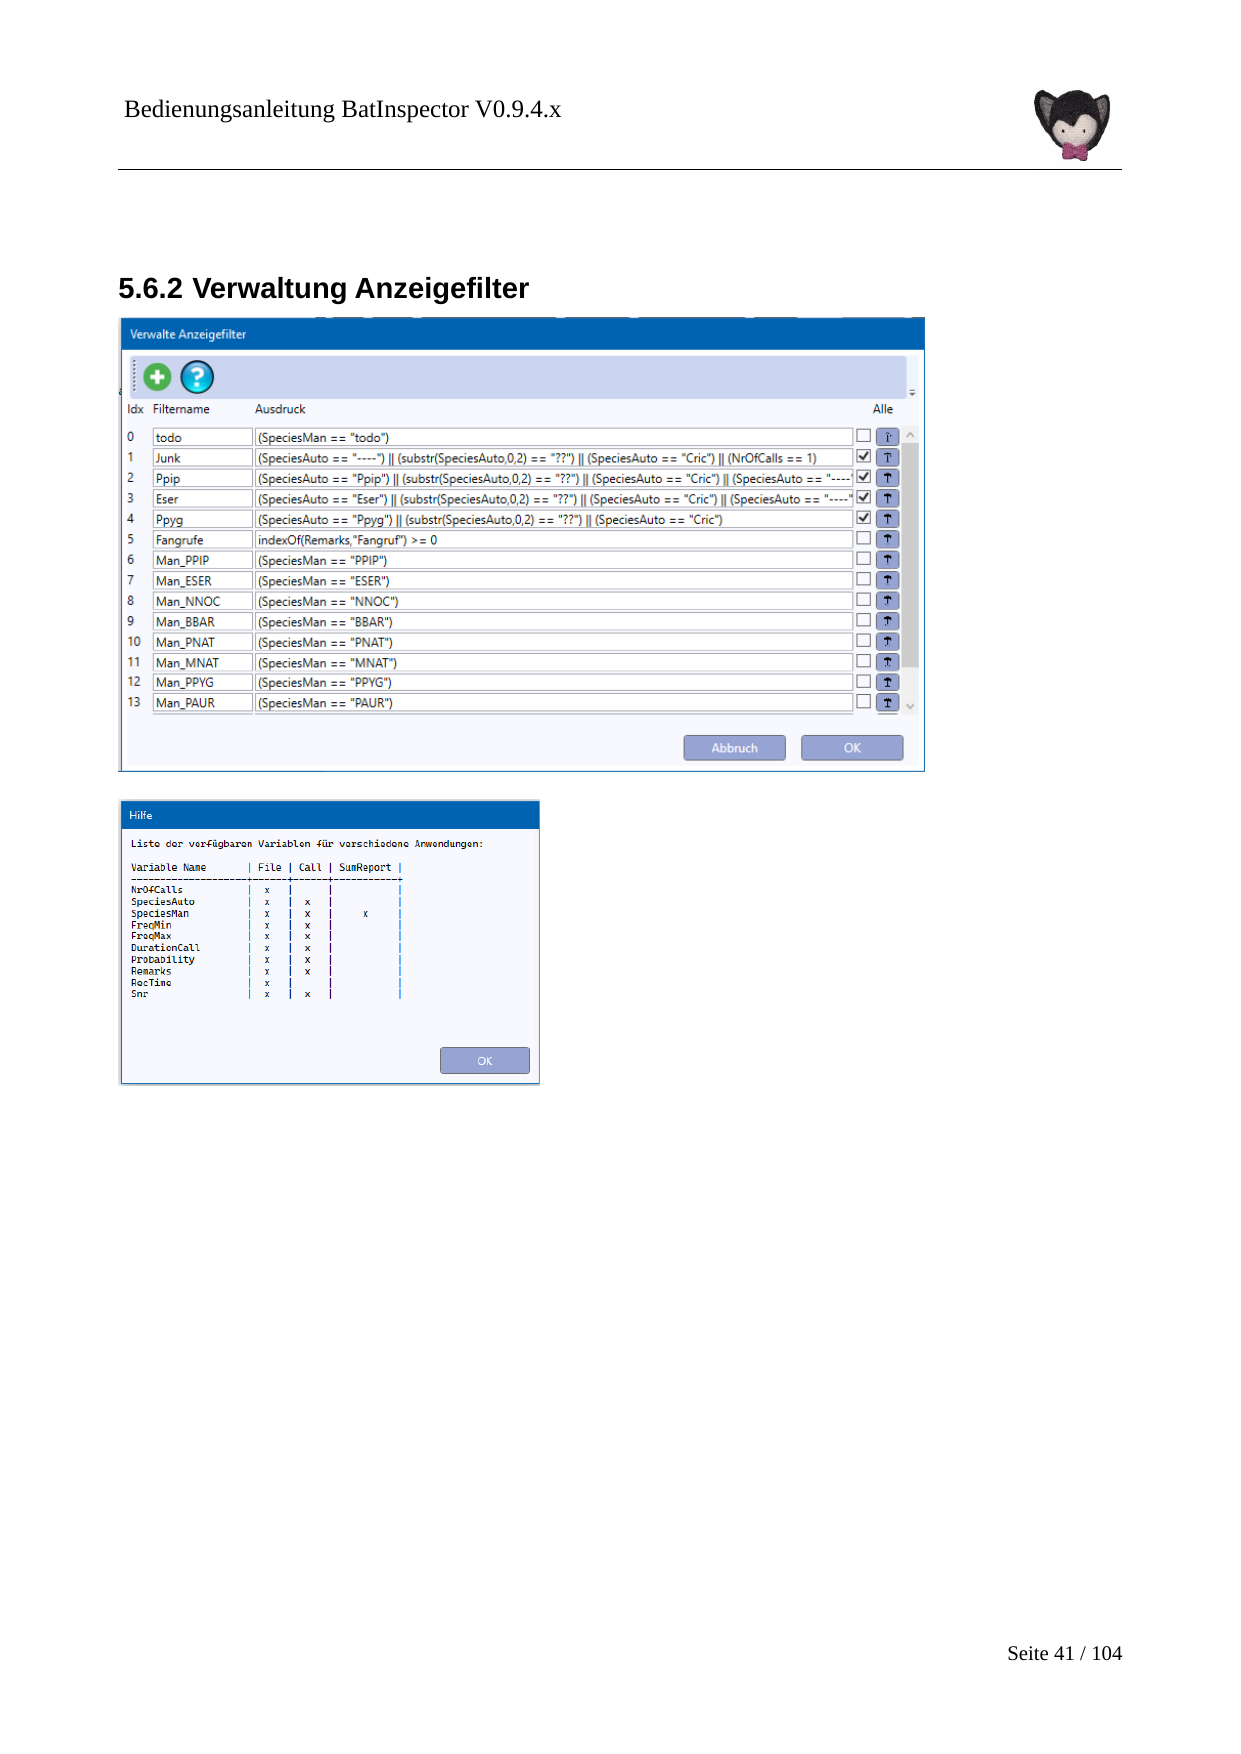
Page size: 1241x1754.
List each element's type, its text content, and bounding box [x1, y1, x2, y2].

picture [118, 317, 925, 772]
picture [1030, 80, 1119, 169]
subtitle Verwaltung Anzeigefilter [118, 272, 1122, 305]
picture [118, 799, 540, 1086]
